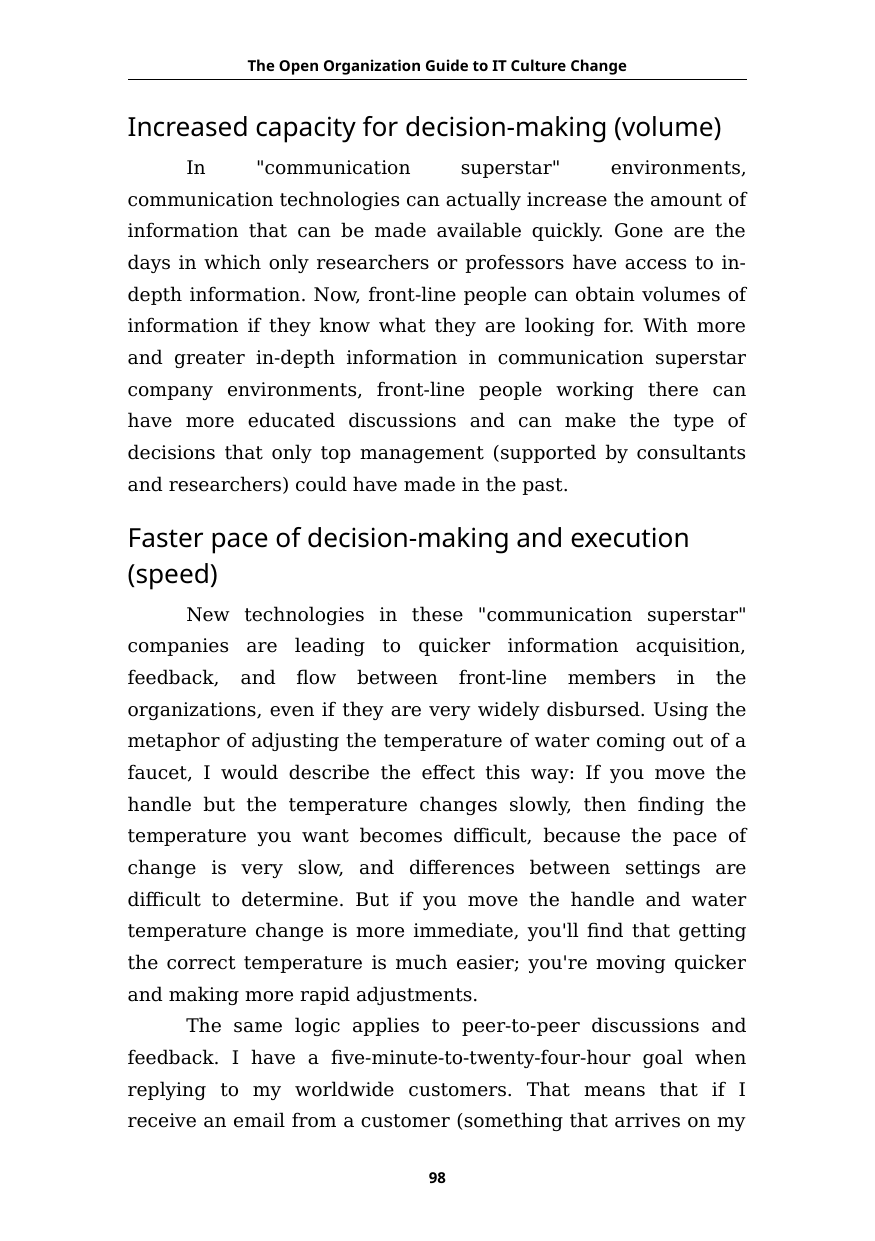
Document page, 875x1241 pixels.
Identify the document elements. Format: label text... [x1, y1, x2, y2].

subtitle Increased capacity for decision-making (volume) [127, 109, 747, 144]
text In "communication superstar" environments, communication technologies can actually increase the amount of information that can be made available quickly. Gone are the days in which only researchers or professors have access to in-depth information. Now, front-line people can obtain volumes of information if they know what they are looking for. With more and greater in-depth information in communication superstar company environments, front-line people working there can have more educated discussions and can make the type of decisions that only top management (supported by consultants and researchers) could have made in the past. [127, 157, 747, 496]
text The same logic applies to peer-to-peer discussions and feedback. I have a five-minute-to-twenty-four-hour goal when replying to my worldwide customers. That means that if I receive an email from a customer (something that arrives on my [127, 1016, 747, 1132]
subtitle Faster pace of decision-making and execution (speed) [127, 520, 747, 591]
text New technologies in these "communication superstar" companies are leading to quicker information acquisition, feedback, and flow between front-line members in the organizations, even if they are very widely disbursed. Using the metaphor of adjusting the temperature of water coming out of a faucet, I would describe the effect this way: If you move the handle but the temperature changes slowly, then finding the temperature you want becomes difficult, because the pace of change is very slow, and differences between settings are difficult to determine. But if you move the handle and water temperature change is more immediate, you'll find that getting the correct temperature is much easier; you're moving quicker and making more rapid adjustments. [127, 604, 747, 1006]
